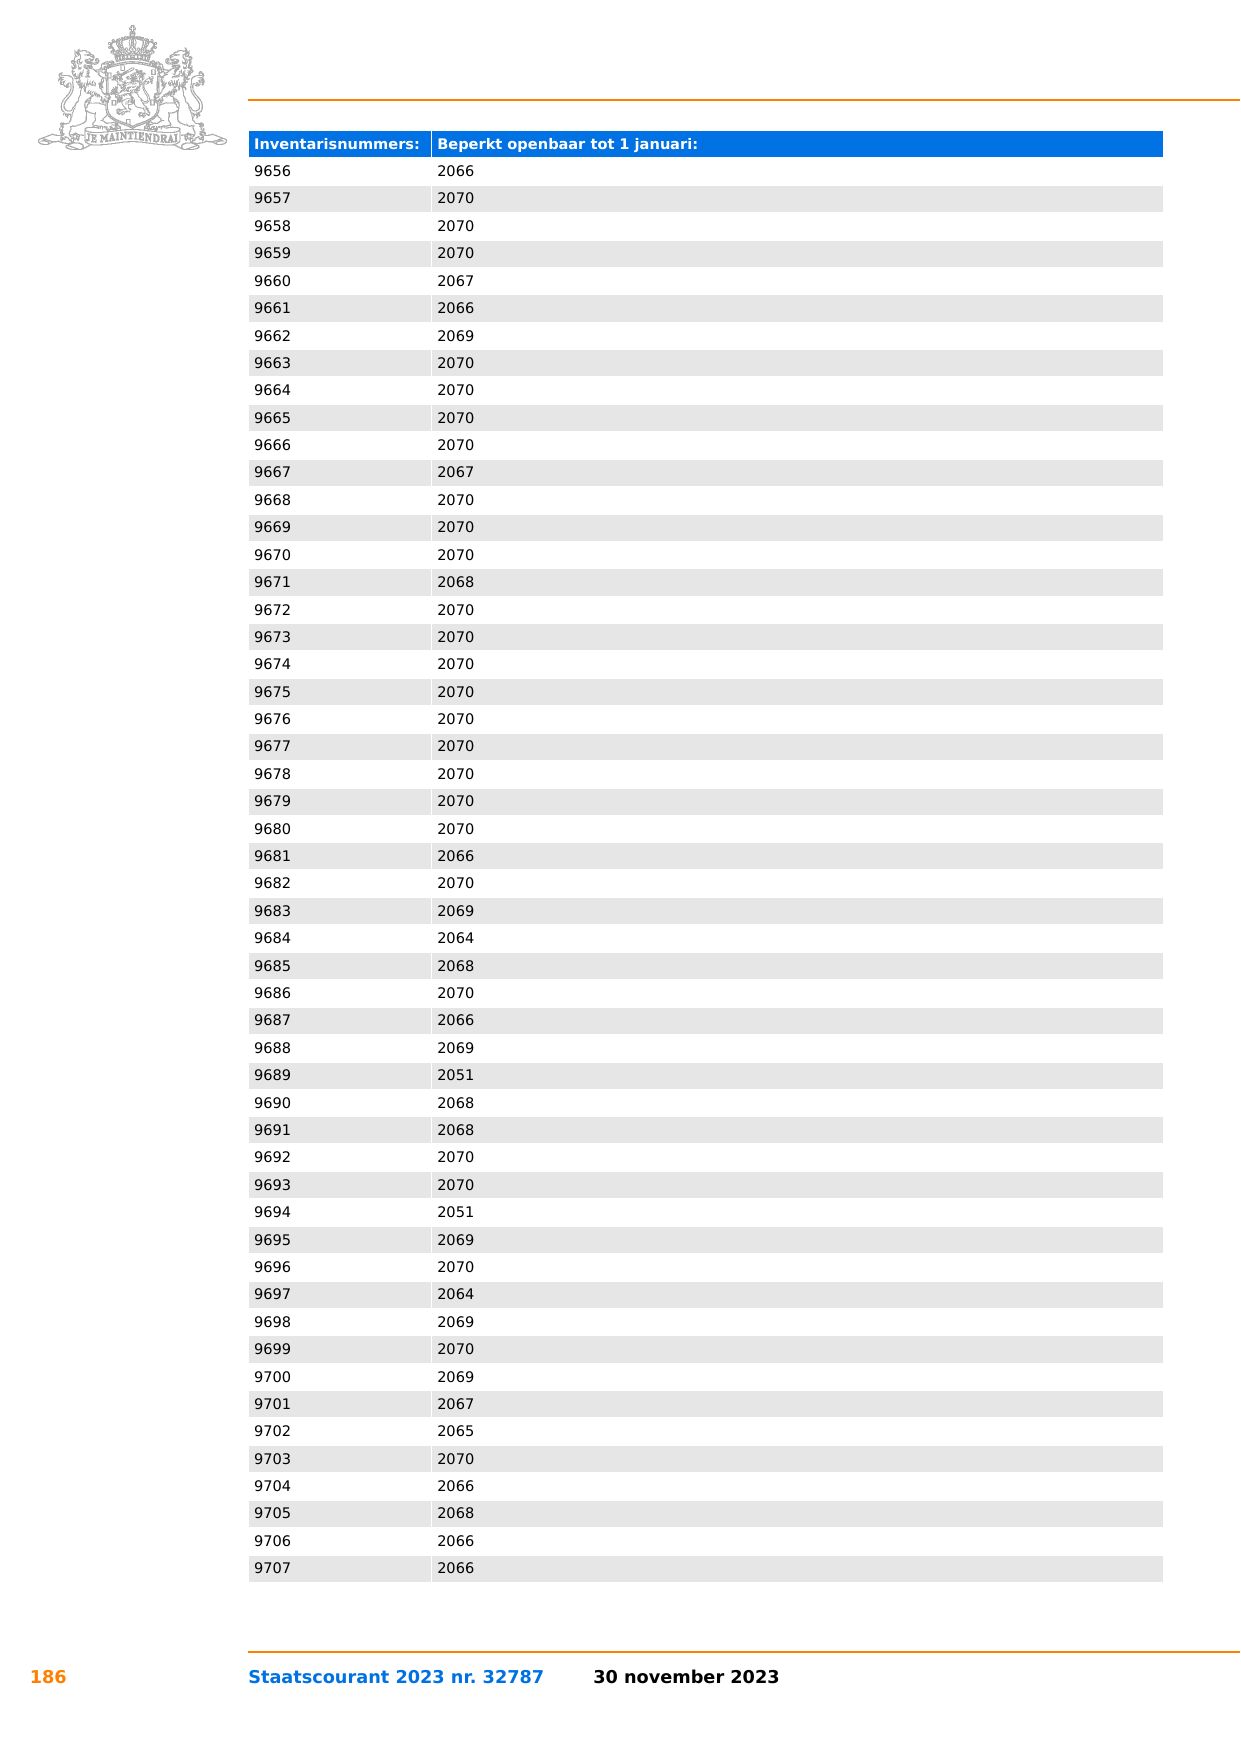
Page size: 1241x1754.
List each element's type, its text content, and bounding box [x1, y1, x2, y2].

table_cell 9678 [249, 761, 431, 787]
table_cell 9688 [249, 1035, 431, 1061]
table_cell 2068 [432, 953, 1163, 979]
table_cell 9664 [249, 378, 431, 404]
table_cell 9699 [249, 1336, 431, 1363]
table_cell 9670 [249, 542, 431, 568]
table_cell 2070 [432, 980, 1163, 1007]
table_cell 2070 [432, 515, 1163, 541]
table_cell 9676 [249, 706, 431, 733]
table_cell 2067 [432, 460, 1163, 486]
table_cell 9663 [249, 350, 431, 376]
table_cell 2066 [432, 1528, 1163, 1554]
table_cell 9662 [249, 323, 431, 349]
table_cell 9660 [249, 268, 431, 294]
table_cell 2068 [432, 1090, 1163, 1116]
table_cell 9694 [249, 1199, 431, 1226]
table_cell 9691 [249, 1117, 431, 1143]
table_cell 2069 [432, 1364, 1163, 1390]
table_cell 2069 [432, 1227, 1163, 1253]
table_cell 9682 [249, 871, 431, 897]
table_cell 2067 [432, 268, 1163, 294]
table_cell 9657 [249, 186, 431, 212]
table_cell 9656 [249, 158, 431, 185]
table_cell 2070 [432, 734, 1163, 760]
table_cell 2070 [432, 789, 1163, 815]
table_cell 9705 [249, 1501, 431, 1527]
table_cell 2069 [432, 1309, 1163, 1335]
table_cell 9667 [249, 460, 431, 486]
table_cell 2069 [432, 1035, 1163, 1061]
table_cell 9680 [249, 816, 431, 842]
table_cell 2066 [432, 1473, 1163, 1500]
table_cell 2070 [432, 432, 1163, 459]
table_cell 9668 [249, 487, 431, 513]
table_cell 2070 [432, 405, 1163, 431]
table_cell 2051 [432, 1199, 1163, 1226]
table_cell 9673 [249, 624, 431, 650]
table_cell 2051 [432, 1063, 1163, 1089]
table_cell 2070 [432, 487, 1163, 513]
table_cell 2066 [432, 1008, 1163, 1034]
table_cell 9658 [249, 213, 431, 239]
table_cell 2067 [432, 1391, 1163, 1417]
table_cell 2070 [432, 542, 1163, 568]
table_cell 9690 [249, 1090, 431, 1116]
table_cell 2068 [432, 1117, 1163, 1143]
table_cell 9706 [249, 1528, 431, 1554]
table_cell 9687 [249, 1008, 431, 1034]
table_cell 9695 [249, 1227, 431, 1253]
table_cell 2064 [432, 1282, 1163, 1308]
table_cell 2070 [432, 213, 1163, 239]
table_cell 2070 [432, 378, 1163, 404]
table_cell 2070 [432, 706, 1163, 733]
table_cell 9702 [249, 1419, 431, 1445]
table_cell 2069 [432, 323, 1163, 349]
table_cell 2065 [432, 1419, 1163, 1445]
table_cell 2070 [432, 871, 1163, 897]
table_cell 9666 [249, 432, 431, 459]
table_cell 9677 [249, 734, 431, 760]
table_cell 2066 [432, 843, 1163, 869]
table_header Beperkt openbaar tot 1 januari: [432, 131, 1163, 157]
table_cell 9672 [249, 597, 431, 623]
table_cell 9674 [249, 651, 431, 678]
table_cell 9697 [249, 1282, 431, 1308]
table_cell 9679 [249, 789, 431, 815]
picture [38, 25, 227, 150]
table_cell 9671 [249, 569, 431, 596]
table_cell 9689 [249, 1063, 431, 1089]
table_cell 2070 [432, 350, 1163, 376]
table_cell 9693 [249, 1172, 431, 1198]
table_cell 9659 [249, 241, 431, 267]
table_cell 9692 [249, 1145, 431, 1171]
table_cell 9696 [249, 1254, 431, 1281]
table_cell 2068 [432, 1501, 1163, 1527]
table_cell 2066 [432, 1556, 1163, 1582]
table_header Inventarisnummers: [249, 131, 431, 157]
table_cell 2064 [432, 925, 1163, 952]
table_cell 2069 [432, 898, 1163, 924]
table_cell 9686 [249, 980, 431, 1007]
table_cell 9669 [249, 515, 431, 541]
table_cell 2070 [432, 679, 1163, 705]
table_cell 2070 [432, 624, 1163, 650]
table_cell 9698 [249, 1309, 431, 1335]
table_cell 9684 [249, 925, 431, 952]
table_cell 2070 [432, 651, 1163, 678]
table_cell 2070 [432, 186, 1163, 212]
table_cell 9700 [249, 1364, 431, 1390]
table_cell 9681 [249, 843, 431, 869]
table_cell 9683 [249, 898, 431, 924]
table_cell 2070 [432, 241, 1163, 267]
table_cell 2070 [432, 761, 1163, 787]
table_cell 9665 [249, 405, 431, 431]
table_cell 9707 [249, 1556, 431, 1582]
table_cell 9701 [249, 1391, 431, 1417]
table_cell 2070 [432, 597, 1163, 623]
table_cell 2070 [432, 1446, 1163, 1472]
table_cell 9675 [249, 679, 431, 705]
table_cell 2070 [432, 1145, 1163, 1171]
table_cell 2070 [432, 1172, 1163, 1198]
table_cell 2068 [432, 569, 1163, 596]
table_cell 9703 [249, 1446, 431, 1472]
table_cell 2066 [432, 158, 1163, 185]
table_cell 2066 [432, 295, 1163, 322]
table_cell 9661 [249, 295, 431, 322]
table_cell 2070 [432, 1254, 1163, 1281]
table_cell 2070 [432, 816, 1163, 842]
table_cell 9704 [249, 1473, 431, 1500]
table_cell 2070 [432, 1336, 1163, 1363]
table_cell 9685 [249, 953, 431, 979]
